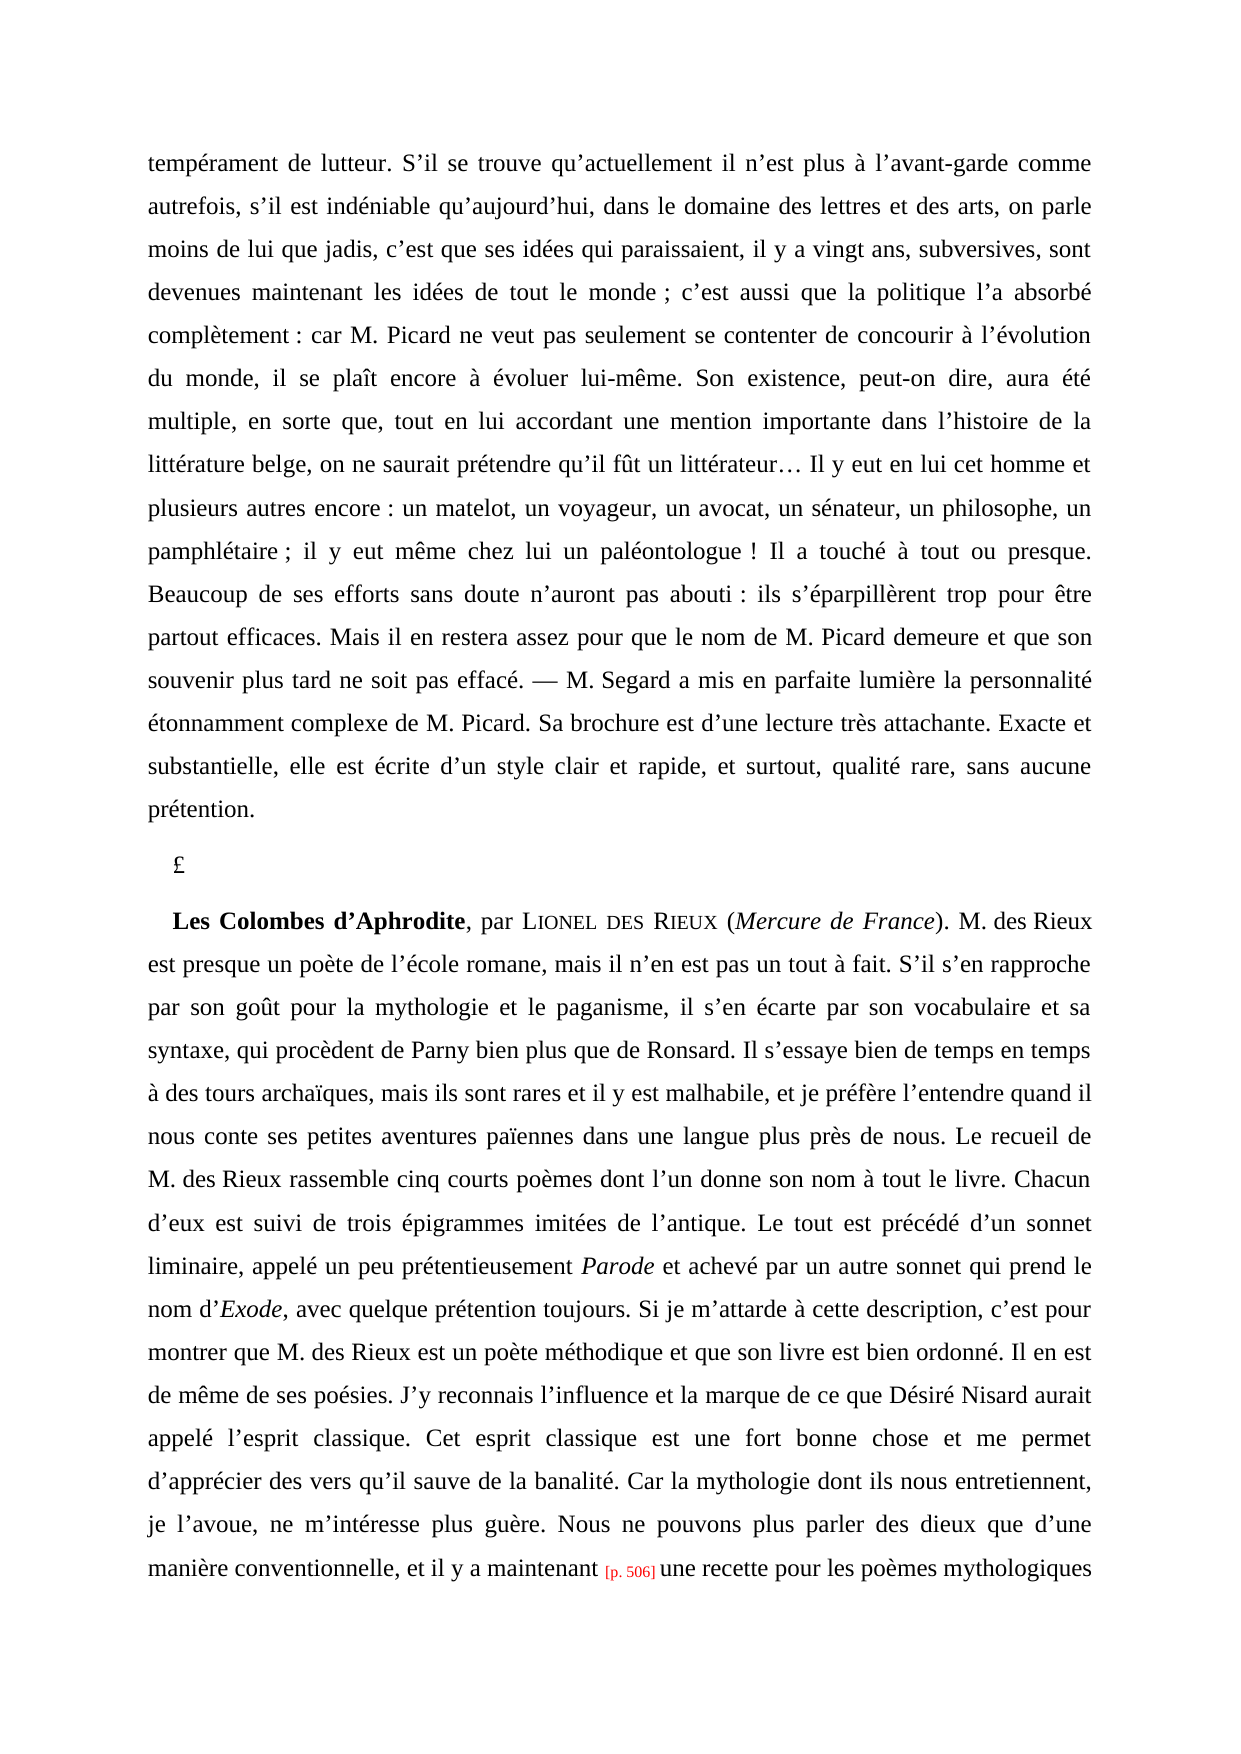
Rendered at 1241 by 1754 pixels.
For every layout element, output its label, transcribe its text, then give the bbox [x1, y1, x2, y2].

text Les Colombes d’Aphrodite, par Lionel des Rieux (Mercure de France). M. des Rieux est presque un poète de l’école romane, mais il n’en est pas un tout à fait. S’il s’en rapproche par son goût pour la mythologie et le paganisme, il s’en écarte par son vocabulaire et sa syntaxe, qui procèdent de Parny bien plus que de Ronsard. Il s’essaye bien de temps en temps à des tours archaïques, mais ils sont rares et il y est malhabile, et je préfère l’entendre quand il nous conte ses petites aventures païennes dans une langue plus près de nous. Le recueil de M. des Rieux rassemble cinq courts poèmes dont l’un donne son nom à tout le livre. Chacun d’eux est suivi de trois épigrammes imitées de l’antique. Le tout est précédé d’un sonnet liminaire, appelé un peu prétentieusement Parode et achevé par un autre sonnet qui prend le nom d’Exode, avec quelque prétention toujours. Si je m’attarde à cette description, c’est pour montrer que M. des Rieux est un poète méthodique et que son livre est bien ordonné. Il en est de même de ses poésies. J’y reconnais l’influence et la marque de ce que Désiré Nisard aurait appelé l’esprit classique. Cet esprit classique est une fort bonne chose et me permet d’apprécier des vers qu’il sauve de la banalité. Car la mythologie dont ils nous entretiennent, je l’avoue, ne m’intéresse plus guère. Nous ne pouvons plus parler des dieux que d’une manière conventionnelle, et il y a maintenant [p. 506] une recette pour les poèmes mythologiques [148, 906, 1093, 1581]
text £ [148, 850, 1093, 879]
text tempérament de lutteur. S’il se trouve qu’actuellement il n’est plus à l’avant-garde comme autrefois, s’il est indéniable qu’aujourd’hui, dans le domaine des lettres et des arts, on parle moins de lui que jadis, c’est que ses idées qui paraissaient, il y a vingt ans, subversives, sont devenues maintenant les idées de tout le monde ; c’est aussi que la politique l’a absorbé complètement : car M. Picard ne veut pas seulement se contenter de concourir à l’évolution du monde, il se plaît encore à évoluer lui-même. Son existence, peut-on dire, aura été multiple, en sorte que, tout en lui accordant une mention importante dans l’histoire de la littérature belge, on ne saurait prétendre qu’il fût un littérateur… Il y eut en lui cet homme et plusieurs autres encore : un matelot, un voyageur, un avocat, un sénateur, un philosophe, un pamphlétaire ; il y eut même chez lui un paléontologue ! Il a touché à tout ou presque. Beaucoup de ses efforts sans doute n’auront pas abouti : ils s’éparpillèrent trop pour être partout efficaces. Mais il en restera assez pour que le nom de M. Picard demeure et que son souvenir plus tard ne soit pas effacé. — M. Segard a mis en parfaite lumière la personnalité étonnamment complexe de M. Picard. Sa brochure est d’une lecture très attachante. Exacte et substantielle, elle est écrite d’un style clair et rapide, et surtout, qualité rare, sans aucune prétention. [148, 148, 1093, 823]
